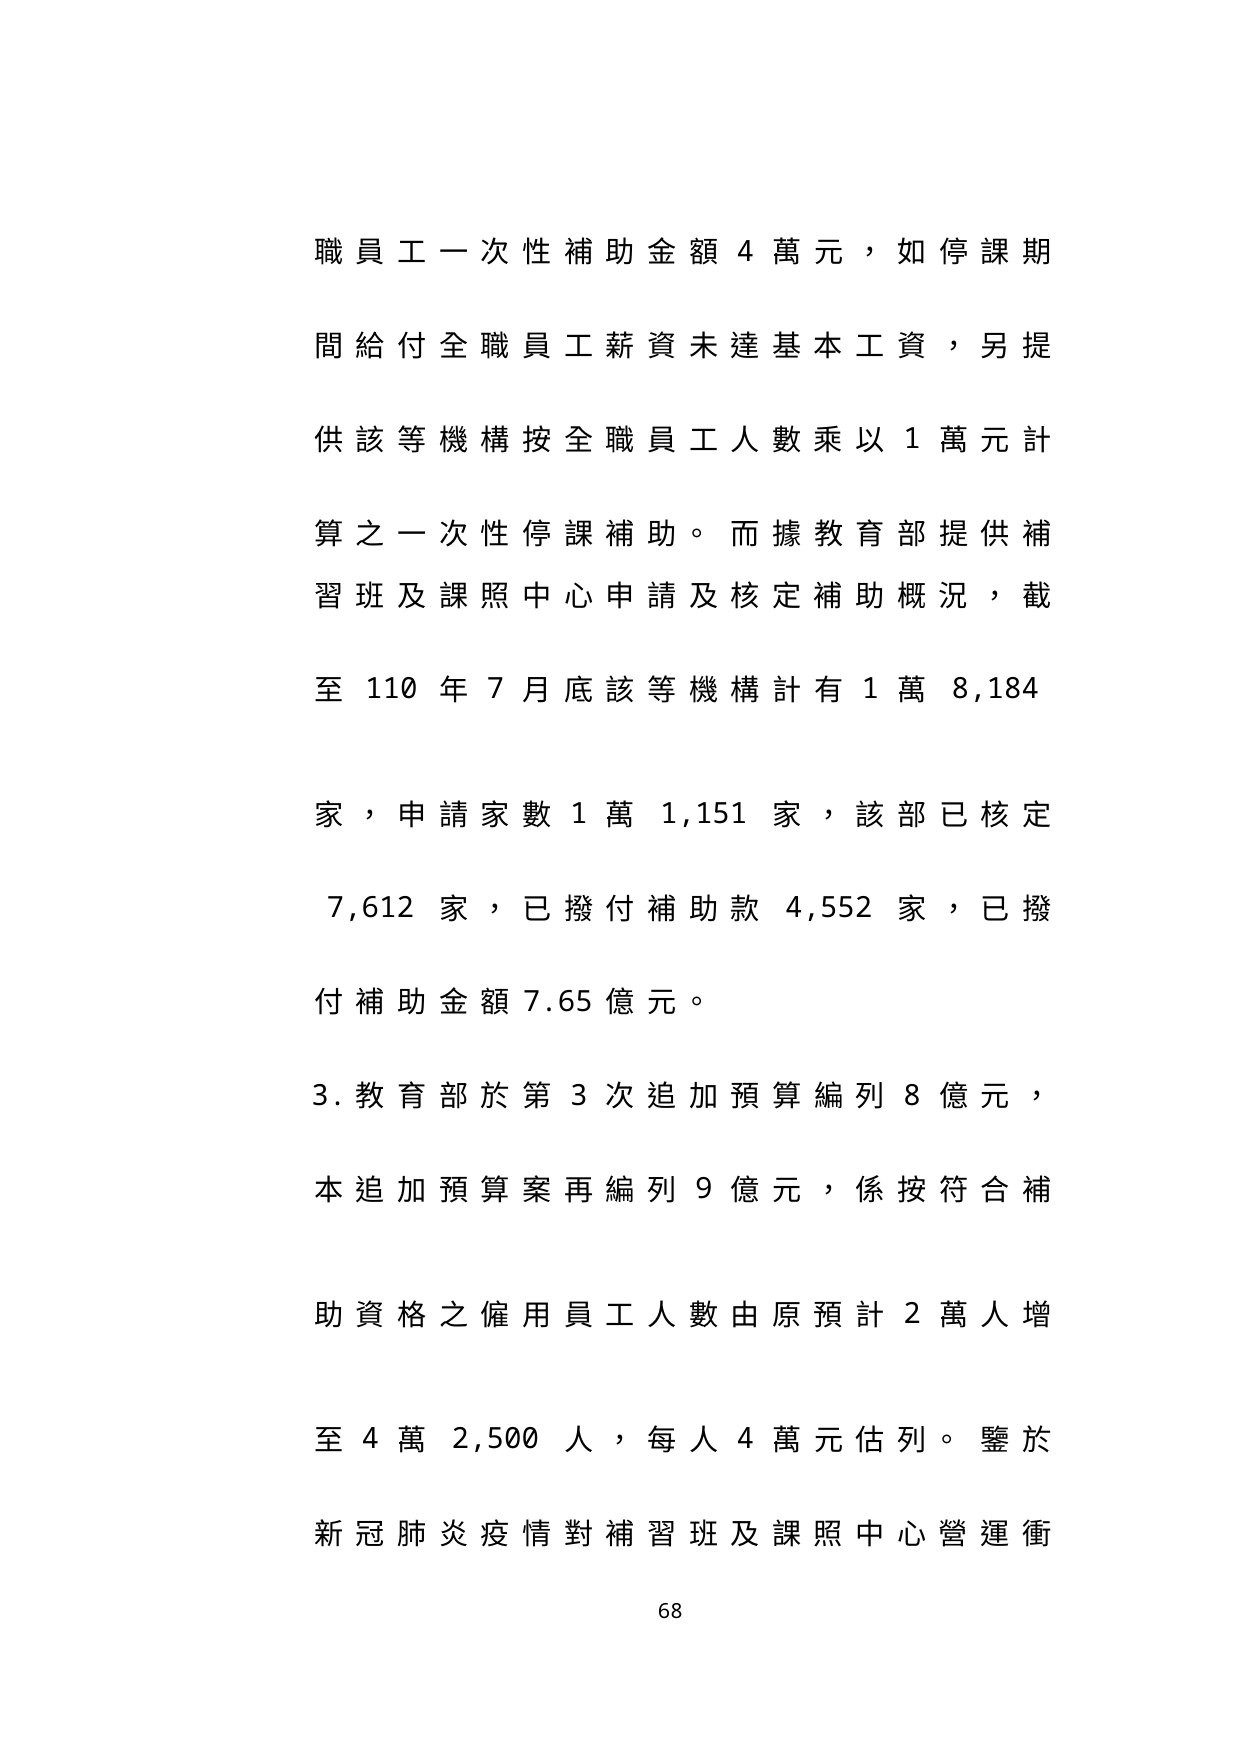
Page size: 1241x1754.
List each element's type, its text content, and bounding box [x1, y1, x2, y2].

text 3.教育部於第3次追加預算編列8億元，本追加預算案再編列9億元，係按符合補助資格之僱用員工人數由原預計2萬人增至4萬2,500人，每人4萬元估列。鑒於新冠肺炎疫情對補習班及課照中心營運衝 [271, 1052, 1058, 1552]
text 職員工一次性補助金額4萬元，如停課期間給付全職員工薪資未達基本工資，另提供該等機構按全職員工人數乘以1萬元計算之一次性停課補助。而據教育部提供補習班及課照中心申請及核定補助概況，截至110年7月底該等機構計有1萬8,184家，申請家數1萬1,151家，該部已核定7,612家，已撥付補助款4,552家，已撥付補助金額7.65億元。 [271, 177, 1058, 1052]
